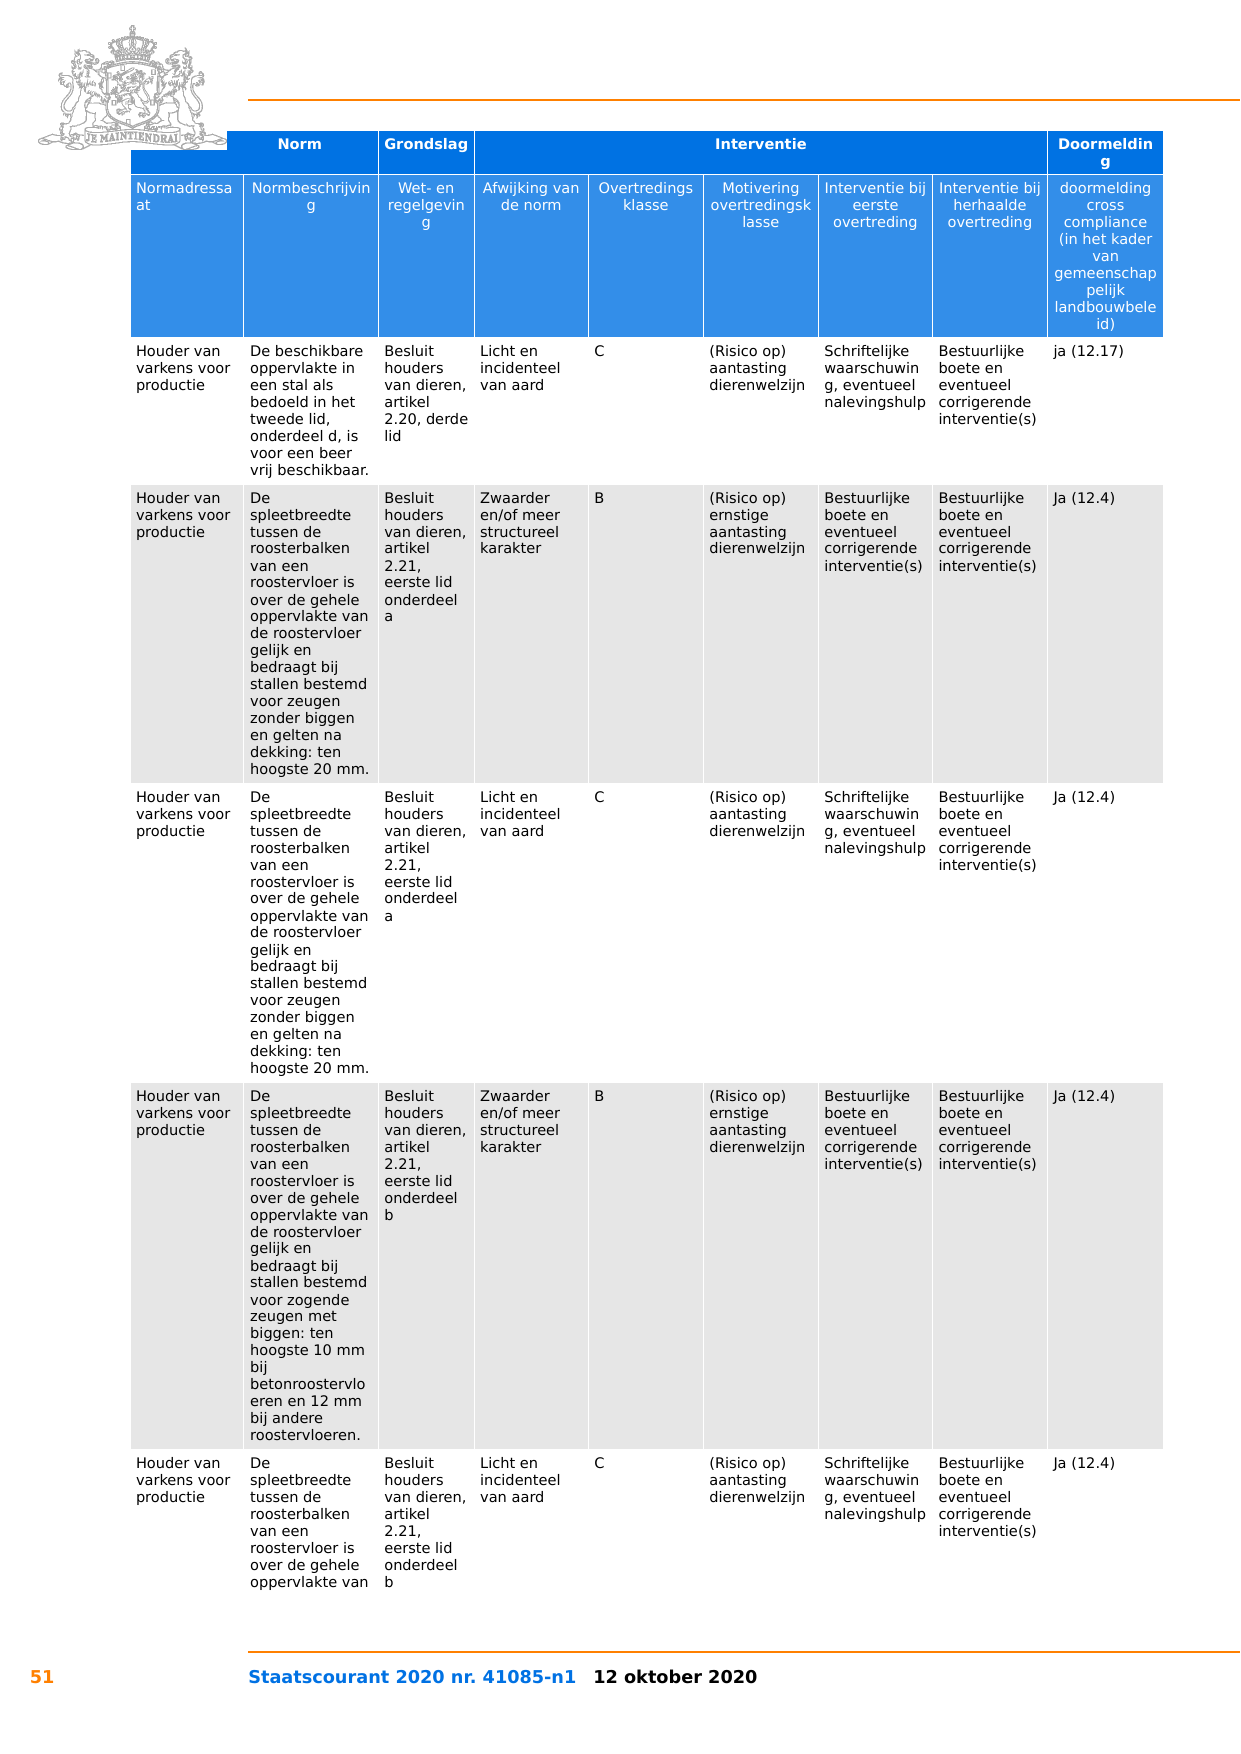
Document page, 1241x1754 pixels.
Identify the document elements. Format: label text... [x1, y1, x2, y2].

table_cell Interventie bij herhaalde overtreding [933, 175, 1047, 337]
table_cell (Risico op) ernstige aantasting dierenwelzijn [704, 485, 818, 783]
table_cell doormelding cross compliance (in het kader van gemeenschappelijk landbouwbeleid) [1048, 175, 1163, 337]
table_cell Normadressaat [131, 175, 243, 337]
table_cell Bestuurlijke boete en eventueel corrigerende interventie(s) [819, 485, 932, 783]
table_cell (Risico op) aantasting dierenwelzijn [704, 339, 818, 484]
table_cell De spleetbreedte tussen de roosterbalken van een roostervloer is over de gehele oppervlakte van [244, 1450, 378, 1595]
table_cell Besluit houders van dieren, artikel 2.21, eerste lid onderdeel b [379, 1083, 474, 1449]
table_header Interventie [475, 131, 1047, 174]
table_header Norm [131, 131, 378, 174]
table_cell Interventie bij eerste overtreding [819, 175, 932, 337]
table_cell Overtredingsklasse [589, 175, 703, 337]
table_cell Motivering overtredingsklasse [704, 175, 818, 337]
table_cell Zwaarder en/of meer structureel karakter [475, 485, 588, 783]
table_cell Ja (12.4) [1048, 1083, 1163, 1449]
table_cell Licht en incidenteel van aard [475, 1450, 588, 1595]
table_cell De spleetbreedte tussen de roosterbalken van een roostervloer is over de gehele oppervlakte van de roostervloer gelijk en bedraagt bij stallen bestemd voor zeugen zonder biggen en gelten na dekking: ten hoogste 20 mm. [244, 784, 378, 1082]
table_cell Besluit houders van dieren, artikel 2.20, derde lid [379, 339, 474, 484]
table_cell Bestuurlijke boete en eventueel corrigerende interventie(s) [933, 1450, 1047, 1595]
table_cell Normbeschrijving [244, 175, 378, 337]
table_cell Houder van varkens voor productie [131, 784, 243, 1082]
table_cell Bestuurlijke boete en eventueel corrigerende interventie(s) [933, 485, 1047, 783]
table_cell Houder van varkens voor productie [131, 1083, 243, 1449]
table_cell Licht en incidenteel van aard [475, 339, 588, 484]
table_cell Zwaarder en/of meer structureel karakter [475, 1083, 588, 1449]
table_cell Ja (12.4) [1048, 1450, 1163, 1595]
table_cell Houder van varkens voor productie [131, 1450, 243, 1595]
table_cell B [589, 1083, 703, 1449]
table_header Grondslag [379, 131, 474, 174]
table_cell Bestuurlijke boete en eventueel corrigerende interventie(s) [933, 339, 1047, 484]
table_cell Ja (12.4) [1048, 485, 1163, 783]
table_cell Schriftelijke waarschuwing, eventueel nalevingshulp [819, 339, 932, 484]
table_cell De beschikbare oppervlakte in een stal als bedoeld in het tweede lid, onderdeel d, is voor een beer vrij beschikbaar. [244, 339, 378, 484]
table_cell ja (12.17) [1048, 339, 1163, 484]
table_cell Houder van varkens voor productie [131, 339, 243, 484]
table_cell Bestuurlijke boete en eventueel corrigerende interventie(s) [933, 1083, 1047, 1449]
table_cell De spleetbreedte tussen de roosterbalken van een roostervloer is over de gehele oppervlakte van de roostervloer gelijk en bedraagt bij stallen bestemd voor zeugen zonder biggen en gelten na dekking: ten hoogste 20 mm. [244, 485, 378, 783]
table_cell C [589, 339, 703, 484]
table_cell (Risico op) ernstige aantasting dierenwelzijn [704, 1083, 818, 1449]
table_cell C [589, 784, 703, 1082]
table_cell Houder van varkens voor productie [131, 485, 243, 783]
picture [38, 25, 227, 150]
table_cell Besluit houders van dieren, artikel 2.21, eerste lid onderdeel a [379, 485, 474, 783]
table_cell Besluit houders van dieren, artikel 2.21, eerste lid onderdeel b [379, 1450, 474, 1595]
table_cell Afwijking van de norm [475, 175, 588, 337]
table_cell C [589, 1450, 703, 1595]
table_cell Schriftelijke waarschuwing, eventueel nalevingshulp [819, 1450, 932, 1595]
table_cell Schriftelijke waarschuwing, eventueel nalevingshulp [819, 784, 932, 1082]
table_cell Bestuurlijke boete en eventueel corrigerende interventie(s) [933, 784, 1047, 1082]
table_cell De spleetbreedte tussen de roosterbalken van een roostervloer is over de gehele oppervlakte van de roostervloer gelijk en bedraagt bij stallen bestemd voor zogende zeugen met biggen: ten hoogste 10 mm bij betonroostervloeren en 12 mm bij andere roostervloeren. [244, 1083, 378, 1449]
table_cell (Risico op) aantasting dierenwelzijn [704, 1450, 818, 1595]
table_cell Bestuurlijke boete en eventueel corrigerende interventie(s) [819, 1083, 932, 1449]
table_header Doormelding [1048, 131, 1163, 174]
table_cell (Risico op) aantasting dierenwelzijn [704, 784, 818, 1082]
table_cell Besluit houders van dieren, artikel 2.21, eerste lid onderdeel a [379, 784, 474, 1082]
table_cell B [589, 485, 703, 783]
table_cell Wet- en regelgeving [379, 175, 474, 337]
table_cell Licht en incidenteel van aard [475, 784, 588, 1082]
table_cell Ja (12.4) [1048, 784, 1163, 1082]
